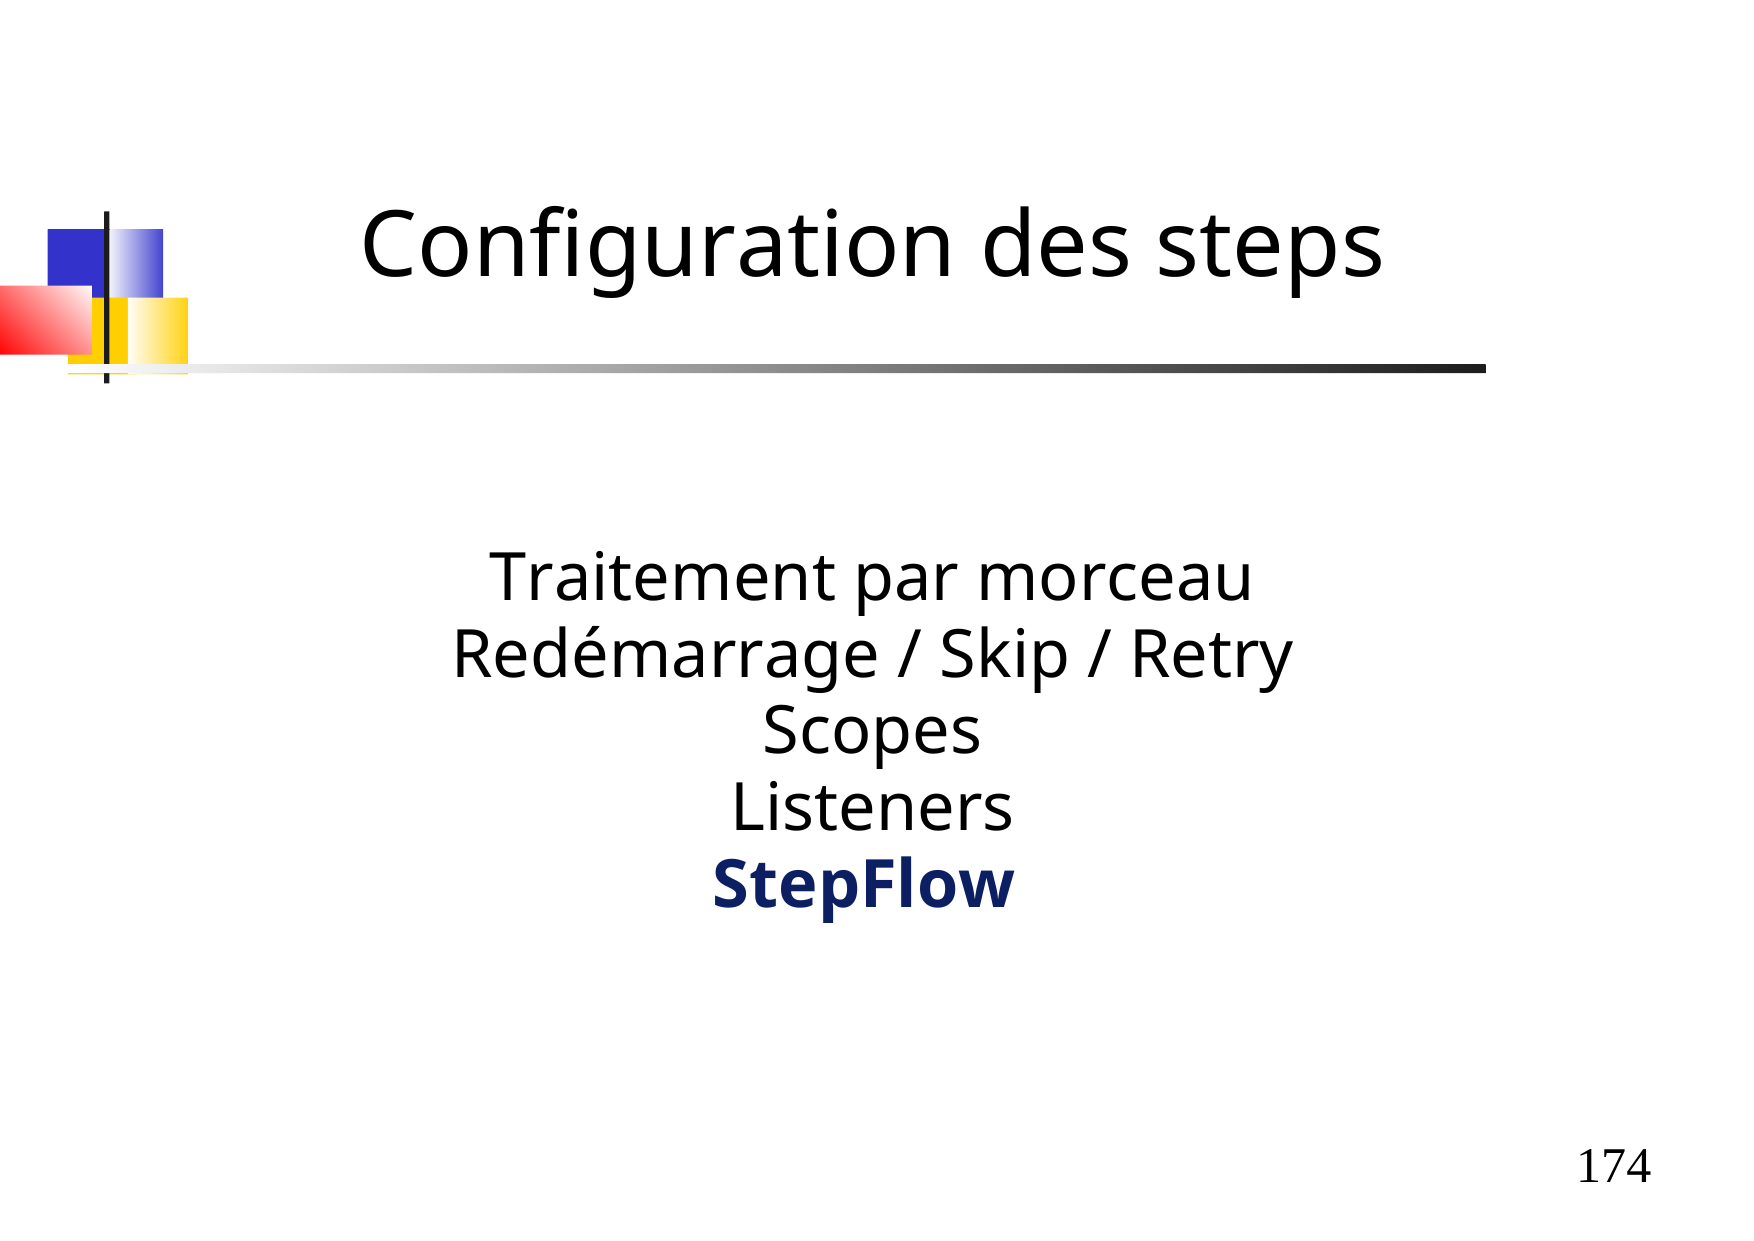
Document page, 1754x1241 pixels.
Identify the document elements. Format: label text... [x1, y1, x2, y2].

subtitle Traitement par morceau Redémarrage / Skip / Retry Scopes Listeners StepFlow [179, 371, 1567, 1091]
title Configuration des steps [179, 139, 1567, 351]
